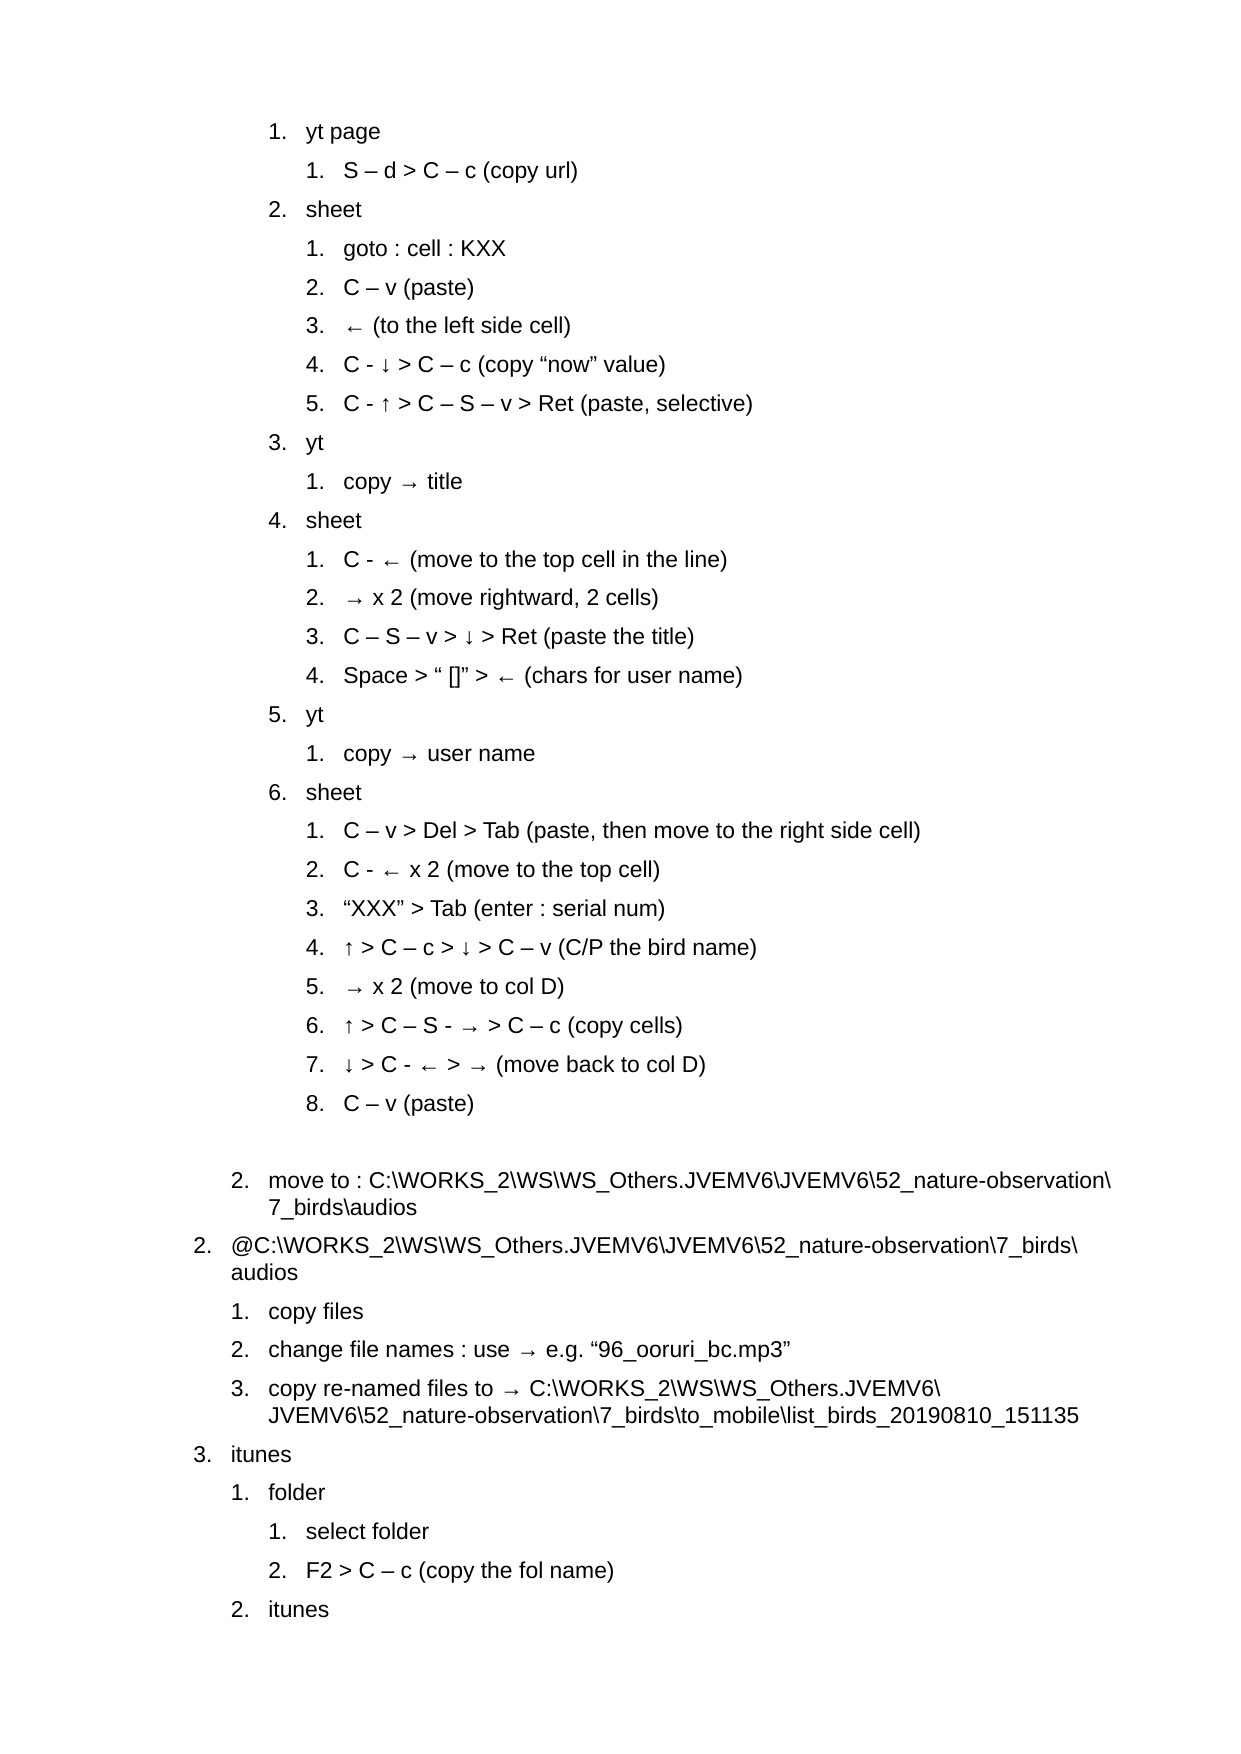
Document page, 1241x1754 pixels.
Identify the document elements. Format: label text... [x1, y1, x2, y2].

list S – d > C – c (copy url) [306, 157, 1122, 183]
list change file names : use → e.g. “96_ooruri_bc.mp3” [231, 1336, 1122, 1363]
list C - ↑ > C – S – v > Ret (paste, selective) [306, 390, 1122, 416]
list C - ↓ > C – c (copy “now” value) [306, 351, 1122, 378]
list @C:\WORKS_2\WS\WS_Others.JVEMV6\JVEMV6\52_nature-observation\7_birds\audios [193, 1232, 1122, 1285]
list C – v > Del > Tab (paste, then move to the right side cell) [306, 817, 1122, 844]
list copy → title [306, 468, 1122, 494]
list yt [268, 429, 1122, 455]
list ↑ > C – S - → > C – c (copy cells) [306, 1012, 1122, 1038]
list C - ← x 2 (move to the top cell) [306, 856, 1122, 883]
list copy re-named files to → C:\WORKS_2\WS\WS_Others.JVEMV6\JVEMV6\52_nature-observation\7_birds\to_mobile\list_birds_20190810_151135 [231, 1375, 1122, 1428]
list itunes [193, 1441, 1122, 1467]
list C - ← (move to the top cell in the line) [306, 546, 1122, 572]
list C – v (paste) [306, 273, 1122, 300]
list yt page [268, 118, 1122, 144]
list “XXX” > Tab (enter : serial num) [306, 895, 1122, 922]
list folder [231, 1479, 1122, 1506]
list copy files [231, 1298, 1122, 1324]
list → x 2 (move rightward, 2 cells) [306, 584, 1122, 611]
list ← (to the left side cell) [306, 312, 1122, 339]
list ↑ > C – c > ↓ > C – v (C/P the bird name) [306, 934, 1122, 960]
list C – v (paste) [306, 1089, 1122, 1116]
list sheet [268, 779, 1122, 805]
list move to : C:\WORKS_2\WS\WS_Others.JVEMV6\JVEMV6\52_nature-observation\7_birds\audios [231, 1167, 1122, 1220]
list goto : cell : KXX [306, 235, 1122, 261]
list sheet [268, 196, 1122, 222]
list F2 > C – c (copy the fol name) [268, 1557, 1122, 1583]
list yt [268, 701, 1122, 727]
list C – S – v > ↓ > Ret (paste the title) [306, 623, 1122, 649]
list Space > “ []” > ← (chars for user name) [306, 662, 1122, 688]
list copy → user name [306, 740, 1122, 766]
list sheet [268, 507, 1122, 533]
list → x 2 (move to col D) [306, 973, 1122, 999]
list select folder [268, 1518, 1122, 1544]
list itunes [231, 1596, 1122, 1622]
list ↓ > C - ← > → (move back to col D) [306, 1051, 1122, 1077]
